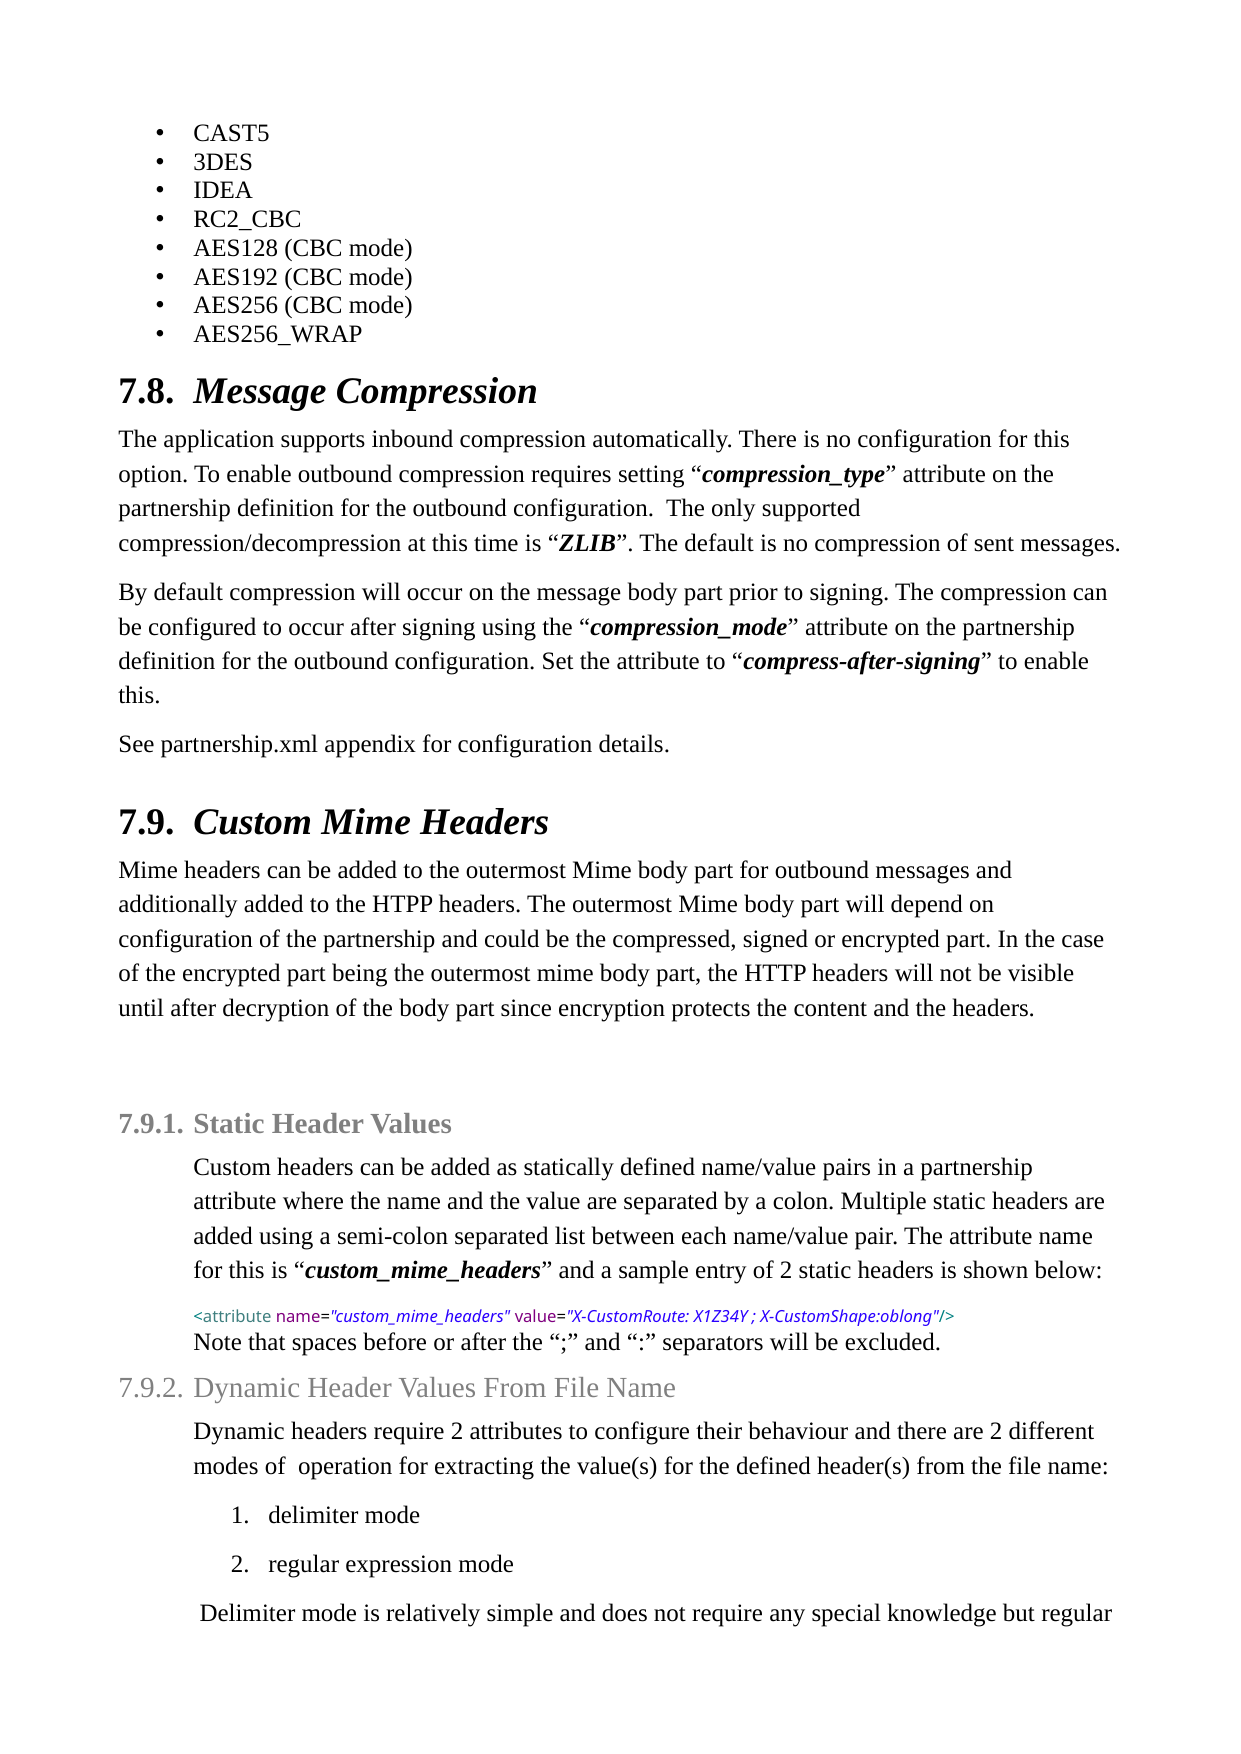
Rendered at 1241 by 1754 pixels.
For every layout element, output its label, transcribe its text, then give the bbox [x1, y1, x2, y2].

text Note that spaces before or after the “;” and “:” separators will be excluded. [118, 1327, 1122, 1356]
list 3DES [156, 147, 1122, 176]
text The application supports inbound compression automatically. There is no configuration for this option. To enable outbound compression requires setting “compression_type” attribute on the partnership definition for the outbound configuration. The only supported compression/decompression at this time is “ZLIB”. The default is no compression of sent messages. [118, 424, 1122, 557]
subtitle Dynamic Header Values From File Name [118, 1370, 1122, 1404]
list AES128 (CBC mode) [156, 233, 1122, 262]
subtitle Message Compression [118, 369, 1122, 412]
subtitle Custom Mime Headers [118, 799, 1122, 843]
list AES256_WRAP [156, 319, 1122, 348]
list delimiter mode [231, 1500, 1122, 1529]
text Dynamic headers require 2 attributes to configure their behaviour and there are 2 different modes of operation for extracting the value(s) for the defined header(s) from the file name: [193, 1416, 1122, 1479]
list AES192 (CBC mode) [156, 262, 1122, 291]
list AES256 (CBC mode) [156, 291, 1122, 319]
subtitle Static Header Values [118, 1106, 1122, 1139]
list RC2_CBC [156, 204, 1122, 233]
list CAST5 [156, 118, 1122, 147]
text Delimiter mode is relatively simple and does not require any special knowledge but regular [193, 1598, 1122, 1627]
text Custom headers can be added as statically defined name/value pairs in a partnership attribute where the name and the value are separated by a colon. Multiple static headers are added using a semi-colon separated list between each name/value pair. The attribute name for this is “custom_mime_headers” and a sample entry of 2 static headers is shown below: [193, 1152, 1122, 1284]
text <attribute name="custom_mime_headers" value="X-CustomRoute: X1Z34Y ; X-CustomShape:oblong"/> [193, 1304, 1122, 1327]
text Mime headers can be added to the outermost Mime body part for outbound messages and additionally added to the HTPP headers. The outermost Mime body part will depend on configuration of the partnership and could be the compressed, signed or encrypted part. In the case of the encrypted part being the outermost mime body part, the HTTP headers will not be visible until after decryption of the body part since encryption protects the content and the headers. [118, 855, 1122, 1022]
list regular expression mode [231, 1549, 1122, 1578]
text By default compression will occur on the message body part prior to signing. The compression can be configured to occur after signing using the “compression_mode” attribute on the partnership definition for the outbound configuration. Set the attribute to “compress-after-signing” to enable this. [118, 577, 1122, 709]
list IDEA [156, 176, 1122, 204]
text See partnership.xml appendix for configuration details. [118, 729, 1122, 758]
